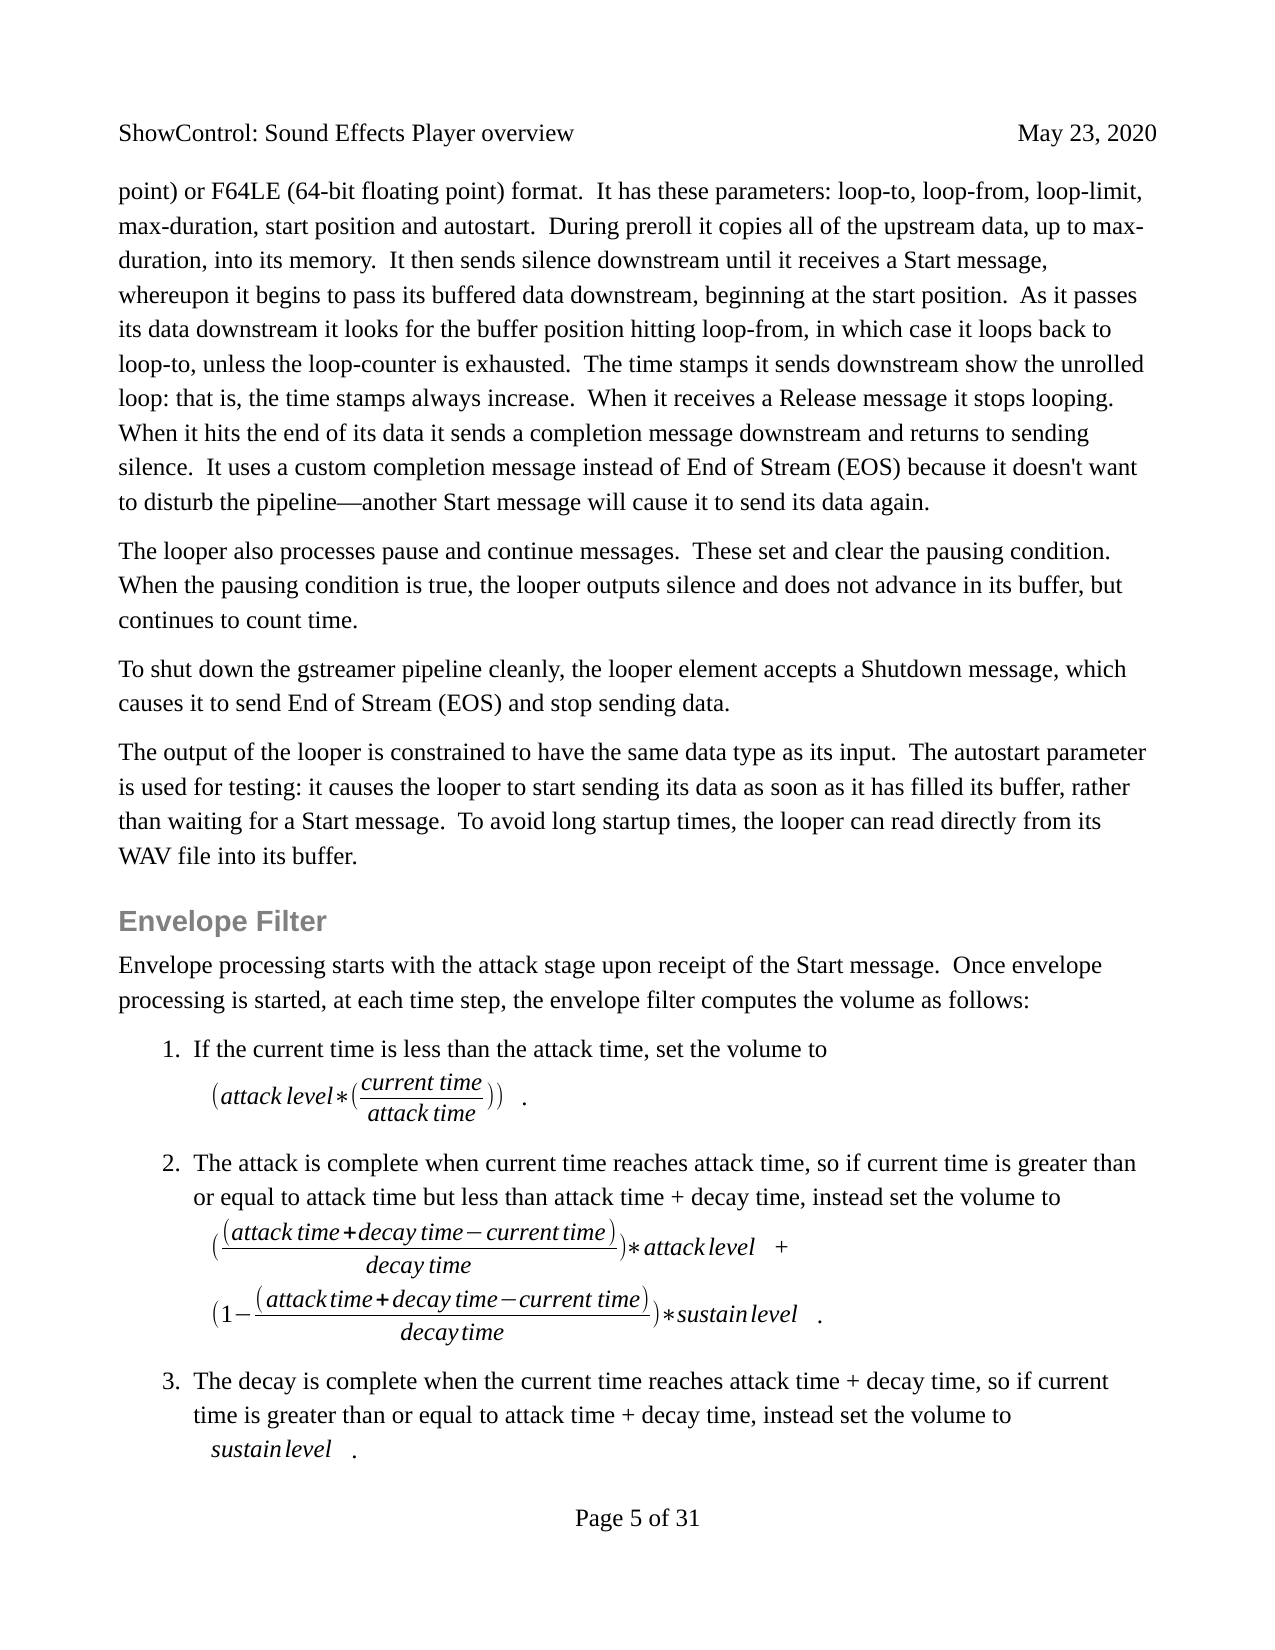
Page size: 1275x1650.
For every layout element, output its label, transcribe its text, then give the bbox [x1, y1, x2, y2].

text To shut down the gstreamer pipeline cleanly, the looper element accepts a Shutdown message, which causes it to send End of Stream (EOS) and stop sending data. [118, 654, 1157, 717]
subtitle Envelope Filter [118, 904, 1157, 938]
list The attack is complete when current time reaches attack time, so if current time is greater than or equal to attack time but less than attack time + decay time, instead set the volume to +. [156, 1148, 1157, 1345]
text The looper also processes pause and continue messages. These set and clear the pausing condition. When the pausing condition is true, the looper outputs silence and does not advance in its buffer, but continues to count time. [118, 536, 1157, 633]
text point) or F64LE (64-bit floating point) format. It has these parameters: loop-to, loop-from, loop-limit, max-duration, start position and autostart. During preroll it copies all of the upstream data, up to max-duration, into its memory. It then sends silence downstream until it receives a Start message, whereupon it begins to pass its buffered data downstream, beginning at the start position. As it passes its data downstream it looks for the buffer position hitting loop-from, in which case it loops back to loop-to, unless the loop-counter is exhausted. The time stamps it sends downstream show the unrolled loop: that is, the time stamps always increase. When it receives a Release message it stops looping. When it hits the end of its data it sends a completion message downstream and returns to sending silence. It uses a custom completion message instead of End of Stream (EOS) because it doesn't want to disturb the pipeline—another Start message will cause it to send its data again. [118, 176, 1157, 515]
list The decay is complete when the current time reaches attack time + decay time, so if current time is greater than or equal to attack time + decay time, instead set the volume to . [156, 1366, 1157, 1463]
text The output of the looper is constrained to have the same data type as its input. The autostart parameter is used for testing: it causes the looper to start sending its data as soon as it has filled its buffer, rather than waiting for a Start message. To avoid long startup times, the looper can read directly from its WAV file into its buffer. [118, 737, 1157, 869]
text Envelope processing starts with the attack stage upon receipt of the Start message. Once envelope processing is started, at each time step, the envelope filter computes the volume as follows: [118, 950, 1157, 1014]
list If the current time is less than the attack time, set the volume to . [156, 1034, 1157, 1127]
